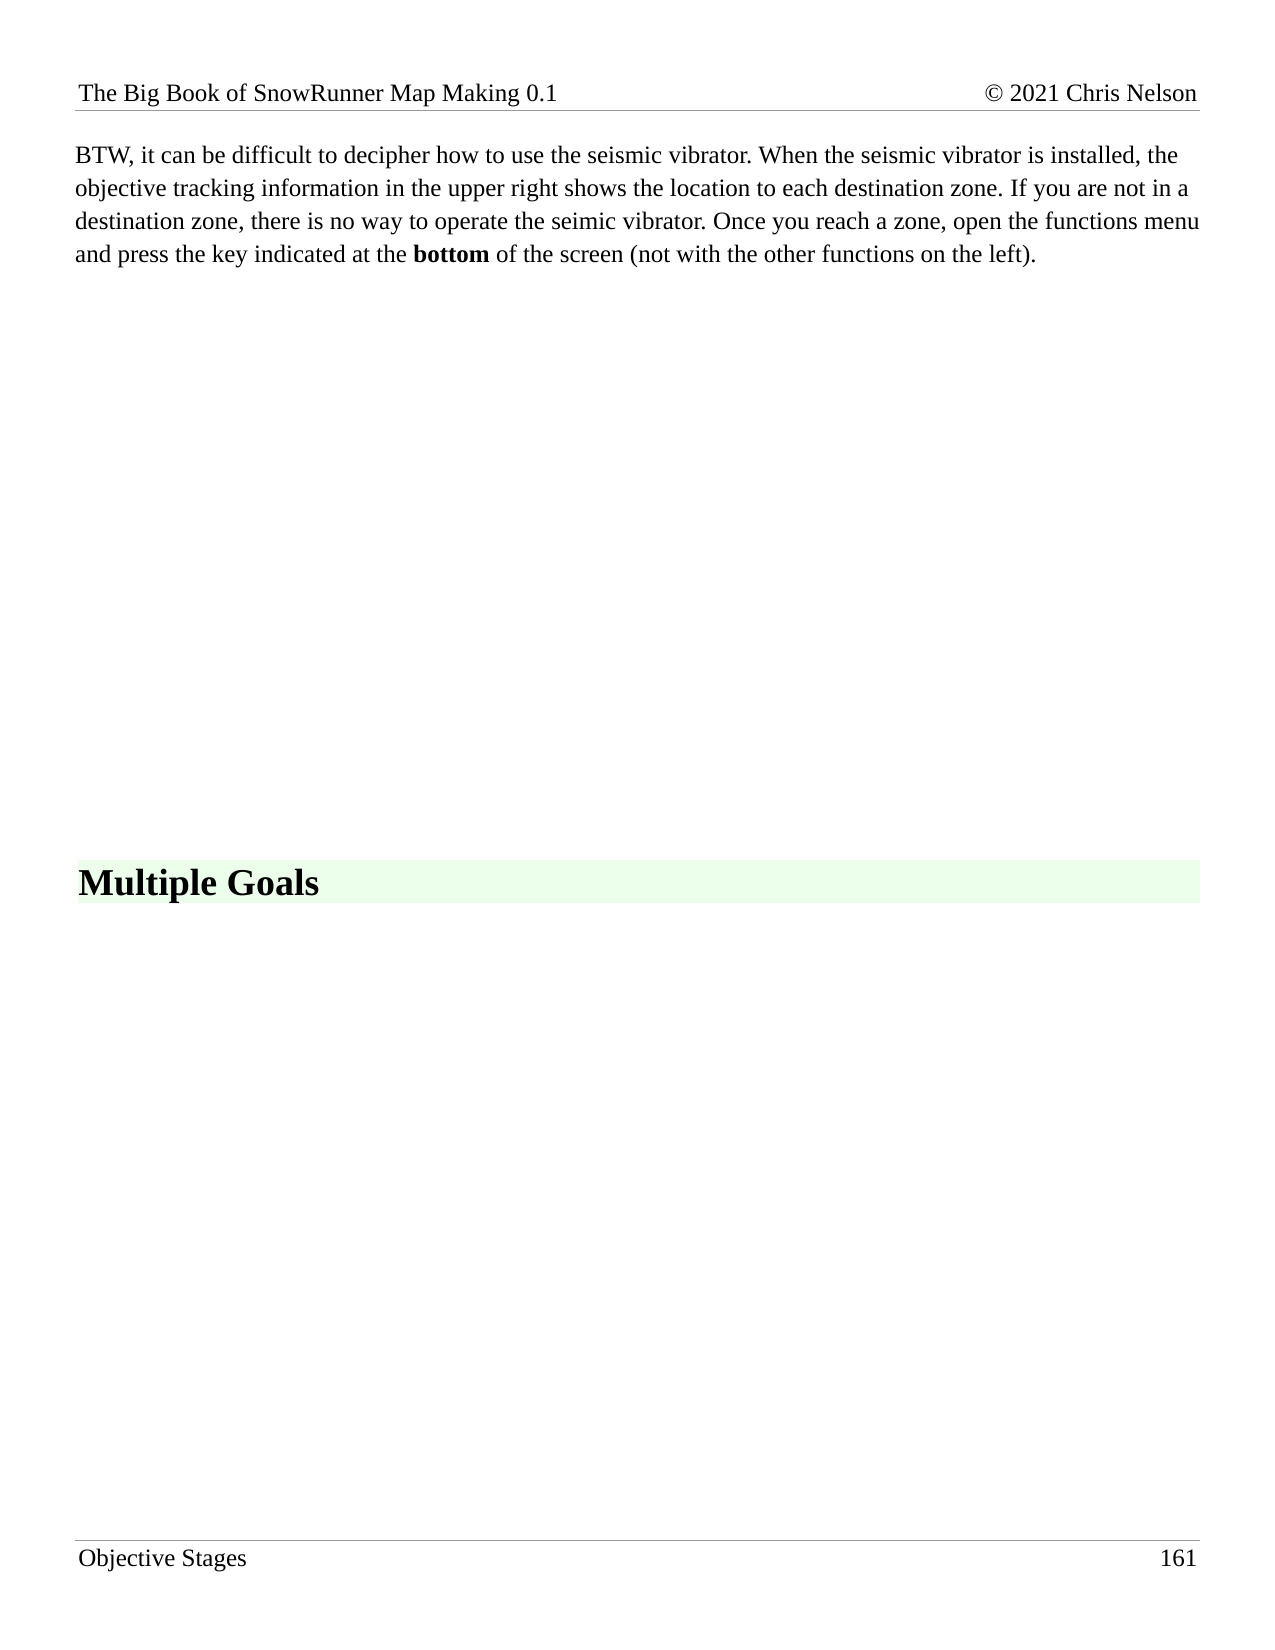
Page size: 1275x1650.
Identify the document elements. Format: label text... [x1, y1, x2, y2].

text BTW, it can be difficult to decipher how to use the seismic vibrator. When the seismic vibrator is installed, the objective tracking information in the upper right shows the location to each destination zone. If you are not in a destination zone, there is no way to operate the seimic vibrator. Once you reach a zone, open the functions menu and press the key indicated at the bottom of the screen (not with the other functions on the left). [75, 140, 1200, 268]
subtitle Multiple Goals [78, 860, 1200, 903]
